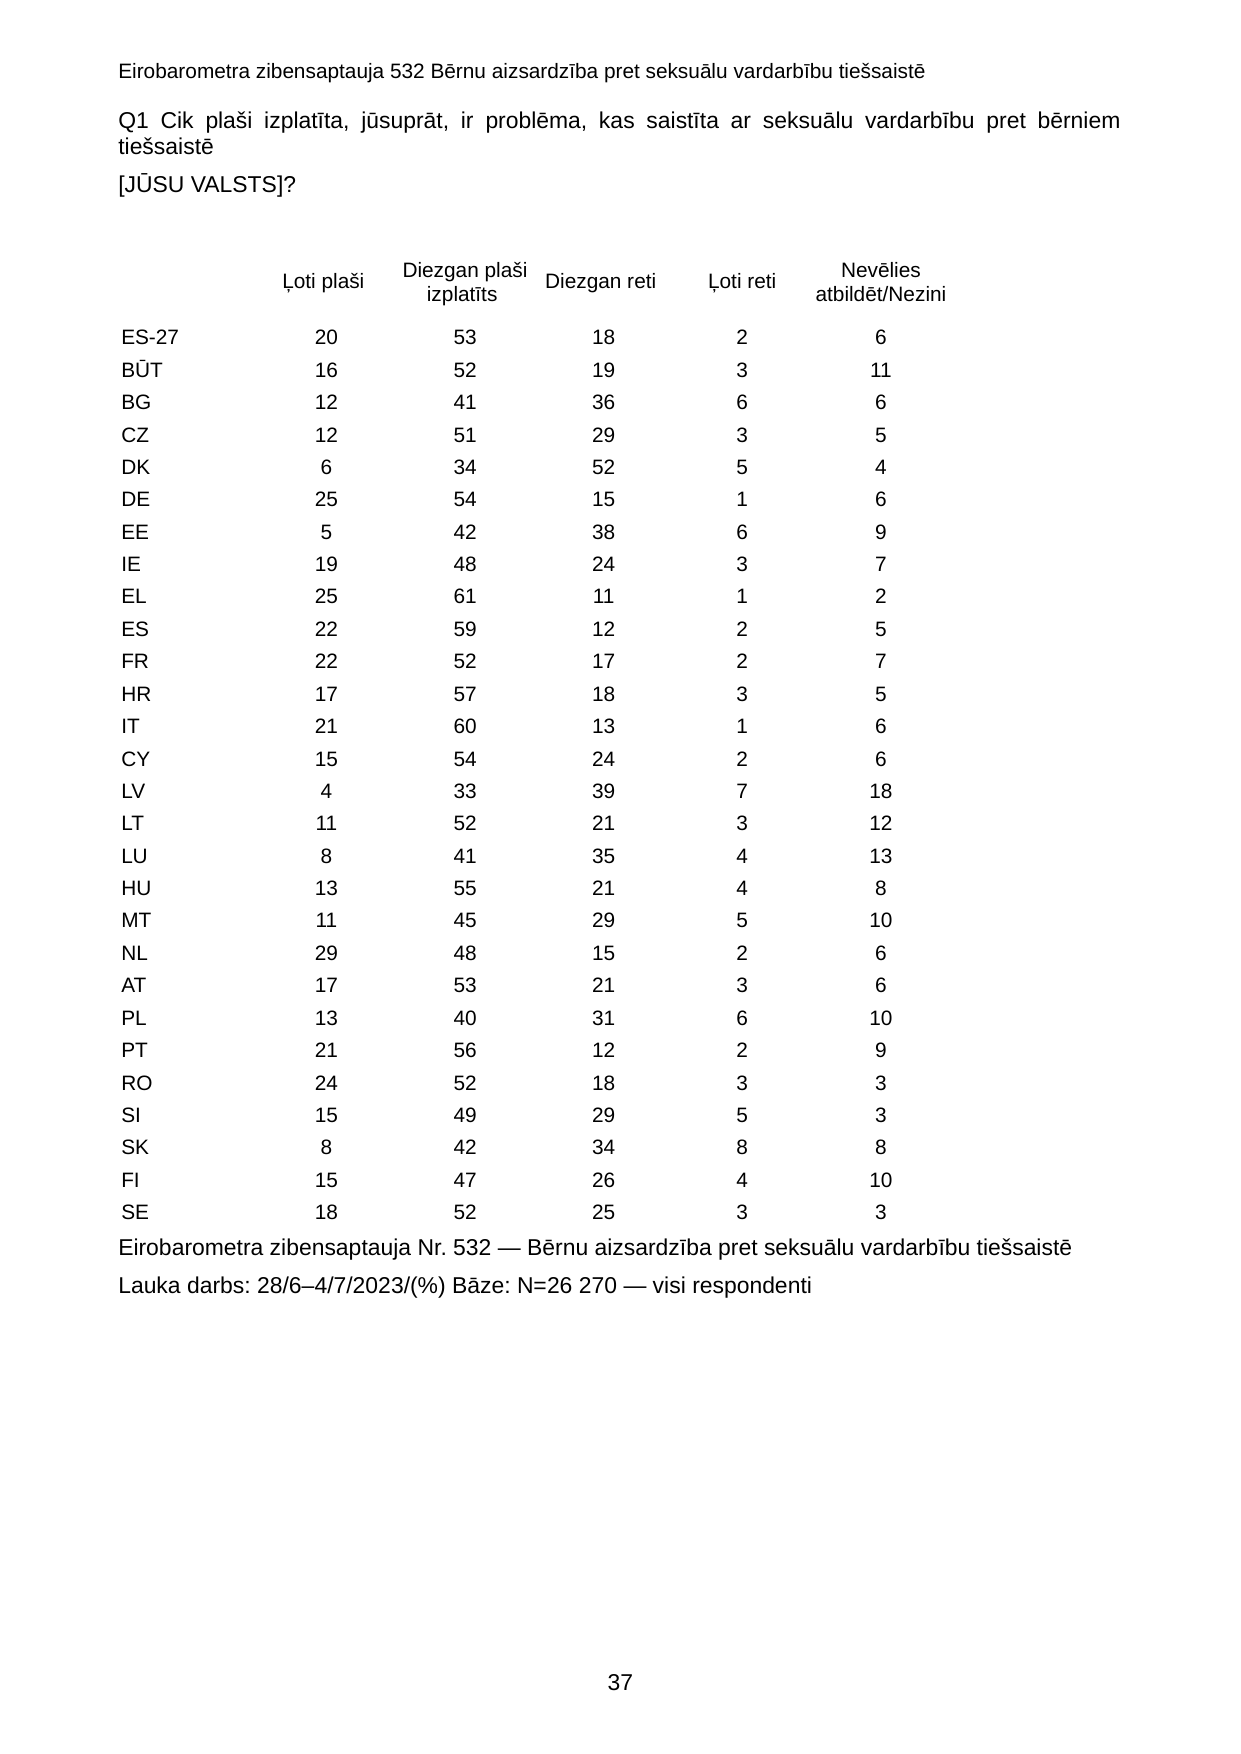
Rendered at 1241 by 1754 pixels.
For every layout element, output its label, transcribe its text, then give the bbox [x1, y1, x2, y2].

table_header Ļoti reti [673, 242, 811, 321]
table_header Diezgan reti [534, 242, 673, 321]
table_cell 10 [811, 1163, 950, 1196]
table_cell LU [118, 839, 257, 872]
table_cell 41 [395, 839, 534, 872]
table_cell LV [118, 775, 257, 807]
table_cell 56 [395, 1034, 534, 1066]
table_cell 3 [673, 354, 811, 386]
table_cell 34 [395, 451, 534, 483]
table_cell 15 [257, 1163, 395, 1196]
table_cell 47 [395, 1163, 534, 1196]
table_cell 12 [257, 418, 395, 451]
table_cell 21 [534, 969, 673, 1001]
table_cell 18 [534, 1066, 673, 1098]
table_cell CY [118, 742, 257, 774]
table_cell 5 [257, 515, 395, 548]
table_cell ES-27 [118, 321, 257, 353]
table_cell 48 [395, 548, 534, 580]
table_cell 3 [673, 418, 811, 451]
table_cell 5 [811, 613, 950, 645]
table_cell 49 [395, 1099, 534, 1131]
table_cell FI [118, 1163, 257, 1196]
table_cell HU [118, 872, 257, 904]
table_cell 8 [811, 872, 950, 904]
table_cell 3 [673, 807, 811, 839]
table_cell 6 [811, 321, 950, 353]
table_cell 59 [395, 613, 534, 645]
table_cell 3 [811, 1099, 950, 1131]
table_cell SE [118, 1196, 257, 1228]
table_cell 6 [811, 742, 950, 774]
table_cell 24 [534, 548, 673, 580]
table_cell IT [118, 710, 257, 742]
table_cell 12 [534, 1034, 673, 1066]
table_cell 52 [395, 1196, 534, 1228]
table_cell 25 [257, 580, 395, 613]
table_cell 29 [534, 1099, 673, 1131]
table_cell 9 [811, 1034, 950, 1066]
table_cell 18 [534, 678, 673, 710]
table_cell EL [118, 580, 257, 613]
table_cell 24 [534, 742, 673, 774]
table_cell 11 [811, 354, 950, 386]
table_cell 8 [257, 1131, 395, 1163]
table_cell HR [118, 678, 257, 710]
table_cell 5 [811, 678, 950, 710]
table_cell 51 [395, 418, 534, 451]
table_cell 5 [673, 451, 811, 483]
table_cell 15 [534, 483, 673, 515]
table_cell 2 [673, 321, 811, 353]
table_cell 8 [257, 839, 395, 872]
table_cell ES [118, 613, 257, 645]
table_cell 52 [395, 645, 534, 677]
table_cell MT [118, 904, 257, 937]
table_cell 15 [534, 937, 673, 969]
table_cell 52 [395, 354, 534, 386]
table_cell 13 [811, 839, 950, 872]
table_cell 3 [673, 548, 811, 580]
table_cell 19 [534, 354, 673, 386]
table_cell 21 [257, 710, 395, 742]
table_cell 4 [673, 1163, 811, 1196]
table_cell 53 [395, 321, 534, 353]
table_cell 6 [673, 386, 811, 418]
table_cell 29 [534, 418, 673, 451]
table_cell 1 [673, 710, 811, 742]
table_cell 12 [534, 613, 673, 645]
table_cell 6 [673, 515, 811, 548]
table_cell 3 [811, 1066, 950, 1098]
table_cell 2 [811, 580, 950, 613]
table_cell 54 [395, 483, 534, 515]
table_cell 55 [395, 872, 534, 904]
table_cell 33 [395, 775, 534, 807]
table_cell 6 [673, 1001, 811, 1034]
table_cell 6 [811, 710, 950, 742]
table_cell 18 [257, 1196, 395, 1228]
table_cell 38 [534, 515, 673, 548]
text Eirobarometra zibensaptauja Nr. 532 — Bērnu aizsardzība pret seksuālu vardarbību tiešsaistē [118, 1234, 1122, 1260]
table_cell NL [118, 937, 257, 969]
table_cell 2 [673, 1034, 811, 1066]
table_cell 60 [395, 710, 534, 742]
table_cell 31 [534, 1001, 673, 1034]
table_cell PT [118, 1034, 257, 1066]
table_cell 11 [257, 807, 395, 839]
table_cell 57 [395, 678, 534, 710]
table_cell 13 [257, 872, 395, 904]
table_cell 2 [673, 613, 811, 645]
table_cell CZ [118, 418, 257, 451]
table_cell 3 [673, 1066, 811, 1098]
table_cell 41 [395, 386, 534, 418]
text [JŪSU VALSTS]? [118, 171, 1122, 198]
table_cell 21 [534, 872, 673, 904]
table_cell 6 [257, 451, 395, 483]
table_cell 17 [257, 969, 395, 1001]
table_cell 6 [811, 386, 950, 418]
table_cell 4 [811, 451, 950, 483]
table_cell 13 [257, 1001, 395, 1034]
table_cell 8 [673, 1131, 811, 1163]
table_cell 61 [395, 580, 534, 613]
table_cell 6 [811, 483, 950, 515]
table_cell DE [118, 483, 257, 515]
table_cell 5 [811, 418, 950, 451]
table_cell 40 [395, 1001, 534, 1034]
table_cell 11 [257, 904, 395, 937]
table_cell 1 [673, 483, 811, 515]
table_cell 52 [395, 807, 534, 839]
table_cell 7 [811, 548, 950, 580]
table_cell LT [118, 807, 257, 839]
table_cell 4 [673, 839, 811, 872]
table_cell 26 [534, 1163, 673, 1196]
table_cell 54 [395, 742, 534, 774]
table_header Diezgan plaši izplatīts [395, 242, 534, 321]
table_cell 3 [811, 1196, 950, 1228]
table_cell 22 [257, 645, 395, 677]
text Lauka darbs: 28/6–4/7/2023/(%) Bāze: N=26 270 — visi respondenti [118, 1272, 1122, 1299]
table_cell 6 [811, 937, 950, 969]
table_cell 11 [534, 580, 673, 613]
table_cell IE [118, 548, 257, 580]
table_cell 25 [534, 1196, 673, 1228]
table_header [118, 242, 257, 321]
table_cell 1 [673, 580, 811, 613]
table_cell 17 [534, 645, 673, 677]
table_cell 2 [673, 742, 811, 774]
table_cell 6 [811, 969, 950, 1001]
table_cell 15 [257, 742, 395, 774]
table_cell 10 [811, 1001, 950, 1034]
table_cell FR [118, 645, 257, 677]
text Q1 Cik plaši izplatīta, jūsuprāt, ir problēma, kas saistīta ar seksuālu vardarbību pret bērniem tiešsaistē [118, 107, 1122, 159]
table_cell 9 [811, 515, 950, 548]
table_cell 20 [257, 321, 395, 353]
table_cell EE [118, 515, 257, 548]
table_cell 3 [673, 969, 811, 1001]
table_cell 22 [257, 613, 395, 645]
table_cell 18 [534, 321, 673, 353]
table_cell 19 [257, 548, 395, 580]
table_header Nevēlies atbildēt/Nezini [811, 242, 950, 321]
table_cell 7 [811, 645, 950, 677]
table_cell 24 [257, 1066, 395, 1098]
table_cell 48 [395, 937, 534, 969]
table_cell PL [118, 1001, 257, 1034]
table_cell DK [118, 451, 257, 483]
table_cell 10 [811, 904, 950, 937]
table_cell 5 [673, 1099, 811, 1131]
table_cell 18 [811, 775, 950, 807]
table_cell 25 [257, 483, 395, 515]
table_cell 8 [811, 1131, 950, 1163]
table_cell 29 [257, 937, 395, 969]
table_cell 2 [673, 645, 811, 677]
table_header Ļoti plaši [257, 242, 395, 321]
table_cell 21 [257, 1034, 395, 1066]
table_cell 35 [534, 839, 673, 872]
table_cell SK [118, 1131, 257, 1163]
table_cell 2 [673, 937, 811, 969]
table_cell 4 [257, 775, 395, 807]
table_cell 42 [395, 515, 534, 548]
table_cell 12 [257, 386, 395, 418]
table_cell 3 [673, 678, 811, 710]
table_cell 21 [534, 807, 673, 839]
table_cell 5 [673, 904, 811, 937]
table_cell 17 [257, 678, 395, 710]
table_cell AT [118, 969, 257, 1001]
table_cell 36 [534, 386, 673, 418]
table_cell 52 [395, 1066, 534, 1098]
table_cell BŪT [118, 354, 257, 386]
table_cell 39 [534, 775, 673, 807]
table_cell 15 [257, 1099, 395, 1131]
table_cell RO [118, 1066, 257, 1098]
table_cell 29 [534, 904, 673, 937]
table_cell 34 [534, 1131, 673, 1163]
table_cell 12 [811, 807, 950, 839]
table_cell 52 [534, 451, 673, 483]
table_cell 4 [673, 872, 811, 904]
table_cell 7 [673, 775, 811, 807]
table_cell BG [118, 386, 257, 418]
table_cell 45 [395, 904, 534, 937]
table_cell SI [118, 1099, 257, 1131]
table_cell 13 [534, 710, 673, 742]
table_cell 53 [395, 969, 534, 1001]
table_cell 3 [673, 1196, 811, 1228]
table_cell 42 [395, 1131, 534, 1163]
table_cell 16 [257, 354, 395, 386]
